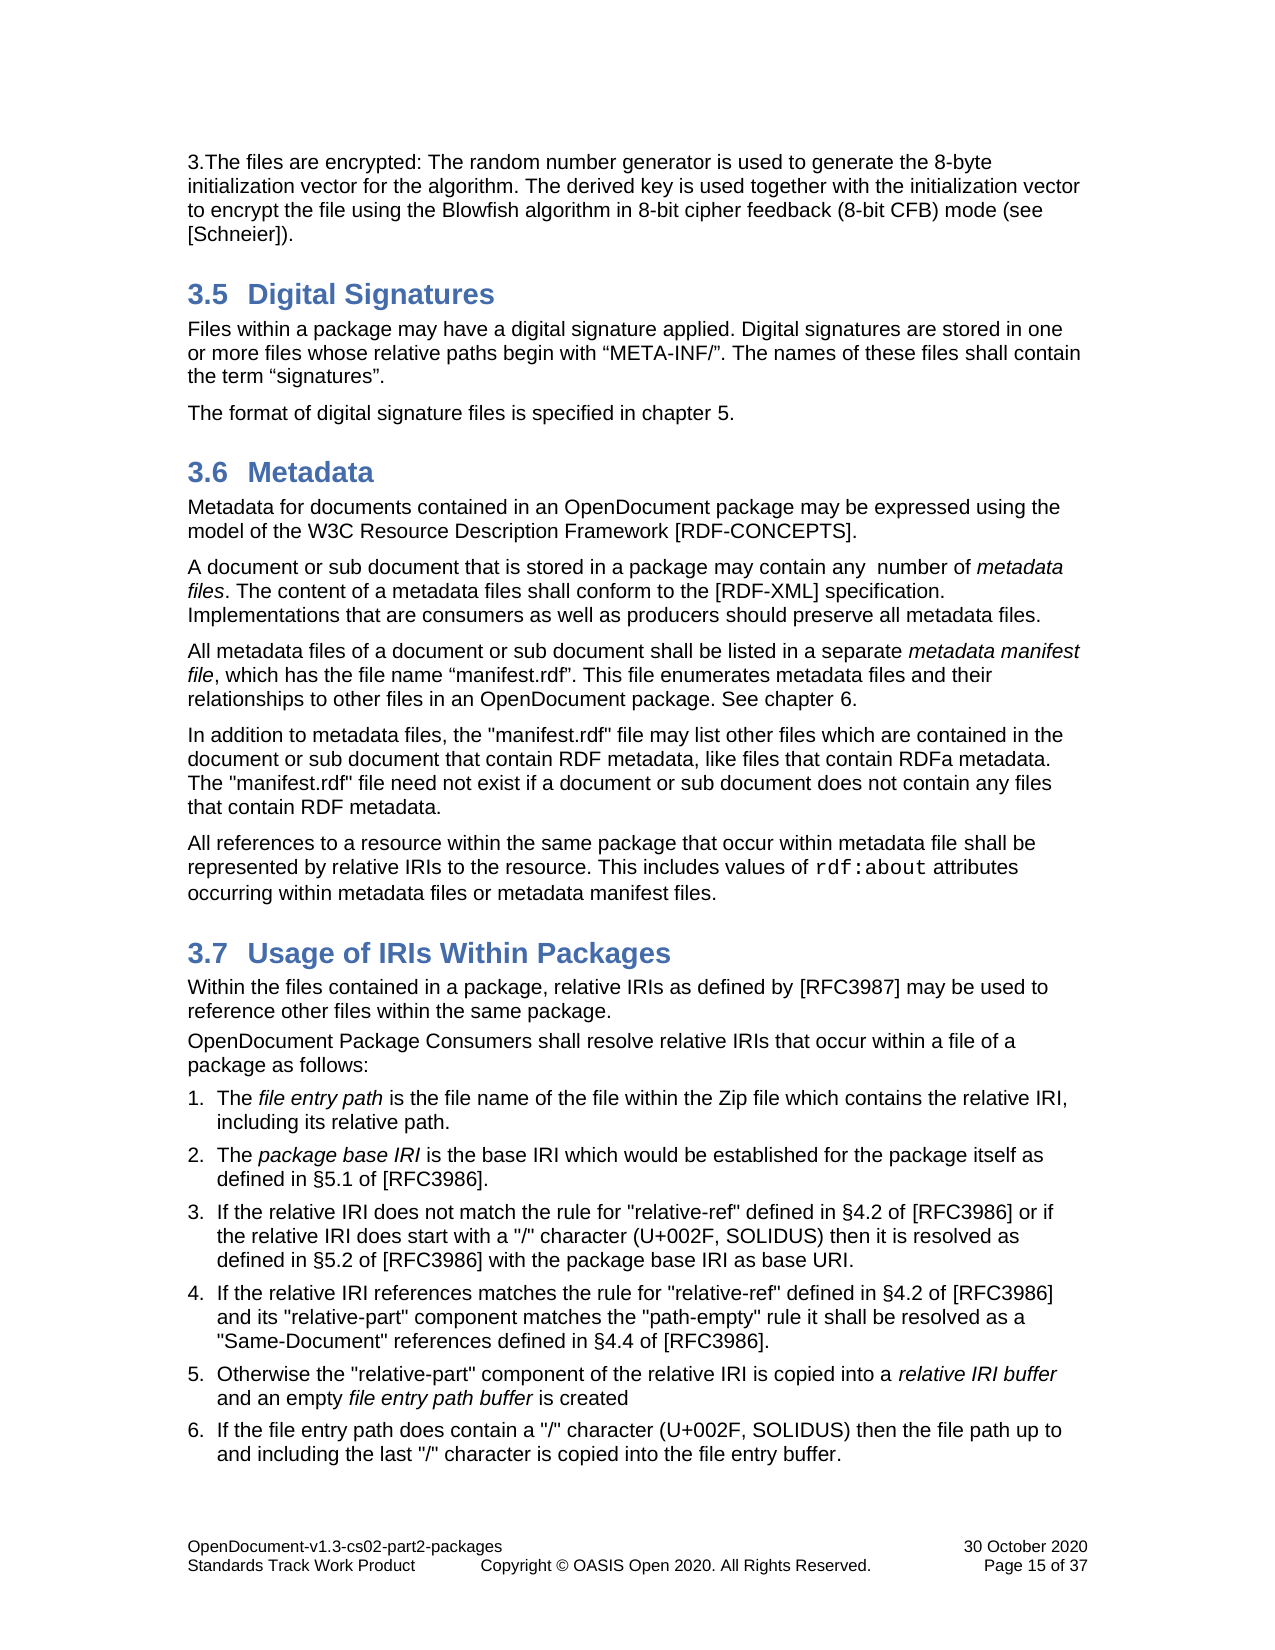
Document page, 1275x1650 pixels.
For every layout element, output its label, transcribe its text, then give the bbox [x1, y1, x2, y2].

text Files within a package may have a digital signature applied. Digital signatures are stored in one or more files whose relative paths begin with “META-INF/”. The names of these files shall contain the term “signatures”. [187, 316, 1088, 388]
text A document or sub document that is stored in a package may contain any number of metadata files. The content of a metadata files shall conform to the [RDF-XML] specification. Implementations that are consumers as well as producers should preserve all metadata files. [187, 555, 1088, 627]
list Otherwise the "relative-part" component of the relative IRI is copied into a relative IRI buffer and an empty file entry path buffer is created [187, 1361, 1088, 1409]
text Metadata for documents contained in an OpenDocument package may be expressed using the model of the W3C Resource Description Framework [RDF-CONCEPTS]. [187, 495, 1088, 543]
subtitle Digital Signatures [187, 277, 1088, 310]
subtitle Usage of IRIs Within Packages [187, 936, 1088, 969]
text In addition to metadata files, the "manifest.rdf" file may list other files which are contained in the document or sub document that contain RDF metadata, like files that contain RDFa metadata. The "manifest.rdf" file need not exist if a document or sub document does not contain any files that contain RDF metadata. [187, 723, 1088, 819]
text Within the files contained in a package, relative IRIs as defined by [RFC3987] may be used to reference other files within the same package. [187, 975, 1088, 1023]
list If the relative IRI references matches the rule for "relative-ref" defined in §4.2 of [RFC3986] and its "relative-part" component matches the "path-empty" rule it shall be resolved as a "Same-Document" references defined in §4.4 of [RFC3986]. [187, 1281, 1088, 1352]
list If the relative IRI does not match the rule for "relative-ref" defined in §4.2 of [RFC3986] or if the relative IRI does start with a "/" character (U+002F, SOLIDUS) then it is resolved as defined in §5.2 of [RFC3986] with the package base IRI as base URI. [187, 1200, 1088, 1272]
text All references to a resource within the same package that occur within metadata file shall be represented by relative IRIs to the resource. This includes values of rdf:about attributes occurring within metadata files or metadata manifest files. [187, 831, 1088, 904]
subtitle Metadata [187, 455, 1088, 489]
text OpenDocument Package Consumers shall resolve relative IRIs that occur within a file of a package as follows: [187, 1029, 1088, 1077]
list The package base IRI is the base IRI which would be established for the package itself as defined in §5.1 of [RFC3986]. [187, 1143, 1088, 1191]
list The file entry path is the file name of the file within the Zip file which contains the relative IRI, including its relative path. [187, 1086, 1088, 1134]
list The files are encrypted: The random number generator is used to generate the 8-byte initialization vector for the algorithm. The derived key is used together with the initialization vector to encrypt the file using the Blowfish algorithm in 8-bit cipher feedback (8-bit CFB) mode (see [Schneier]). [187, 150, 1088, 246]
text All metadata files of a document or sub document shall be listed in a separate metadata manifest file, which has the file name “manifest.rdf”. This file enumerates metadata files and their relationships to other files in an OpenDocument package. See chapter 6. [187, 639, 1088, 711]
list If the file entry path does contain a "/" character (U+002F, SOLIDUS) then the file path up to and including the last "/" character is copied into the file entry buffer. [187, 1418, 1088, 1466]
text The format of digital signature files is specified in chapter 5. [187, 400, 1088, 424]
